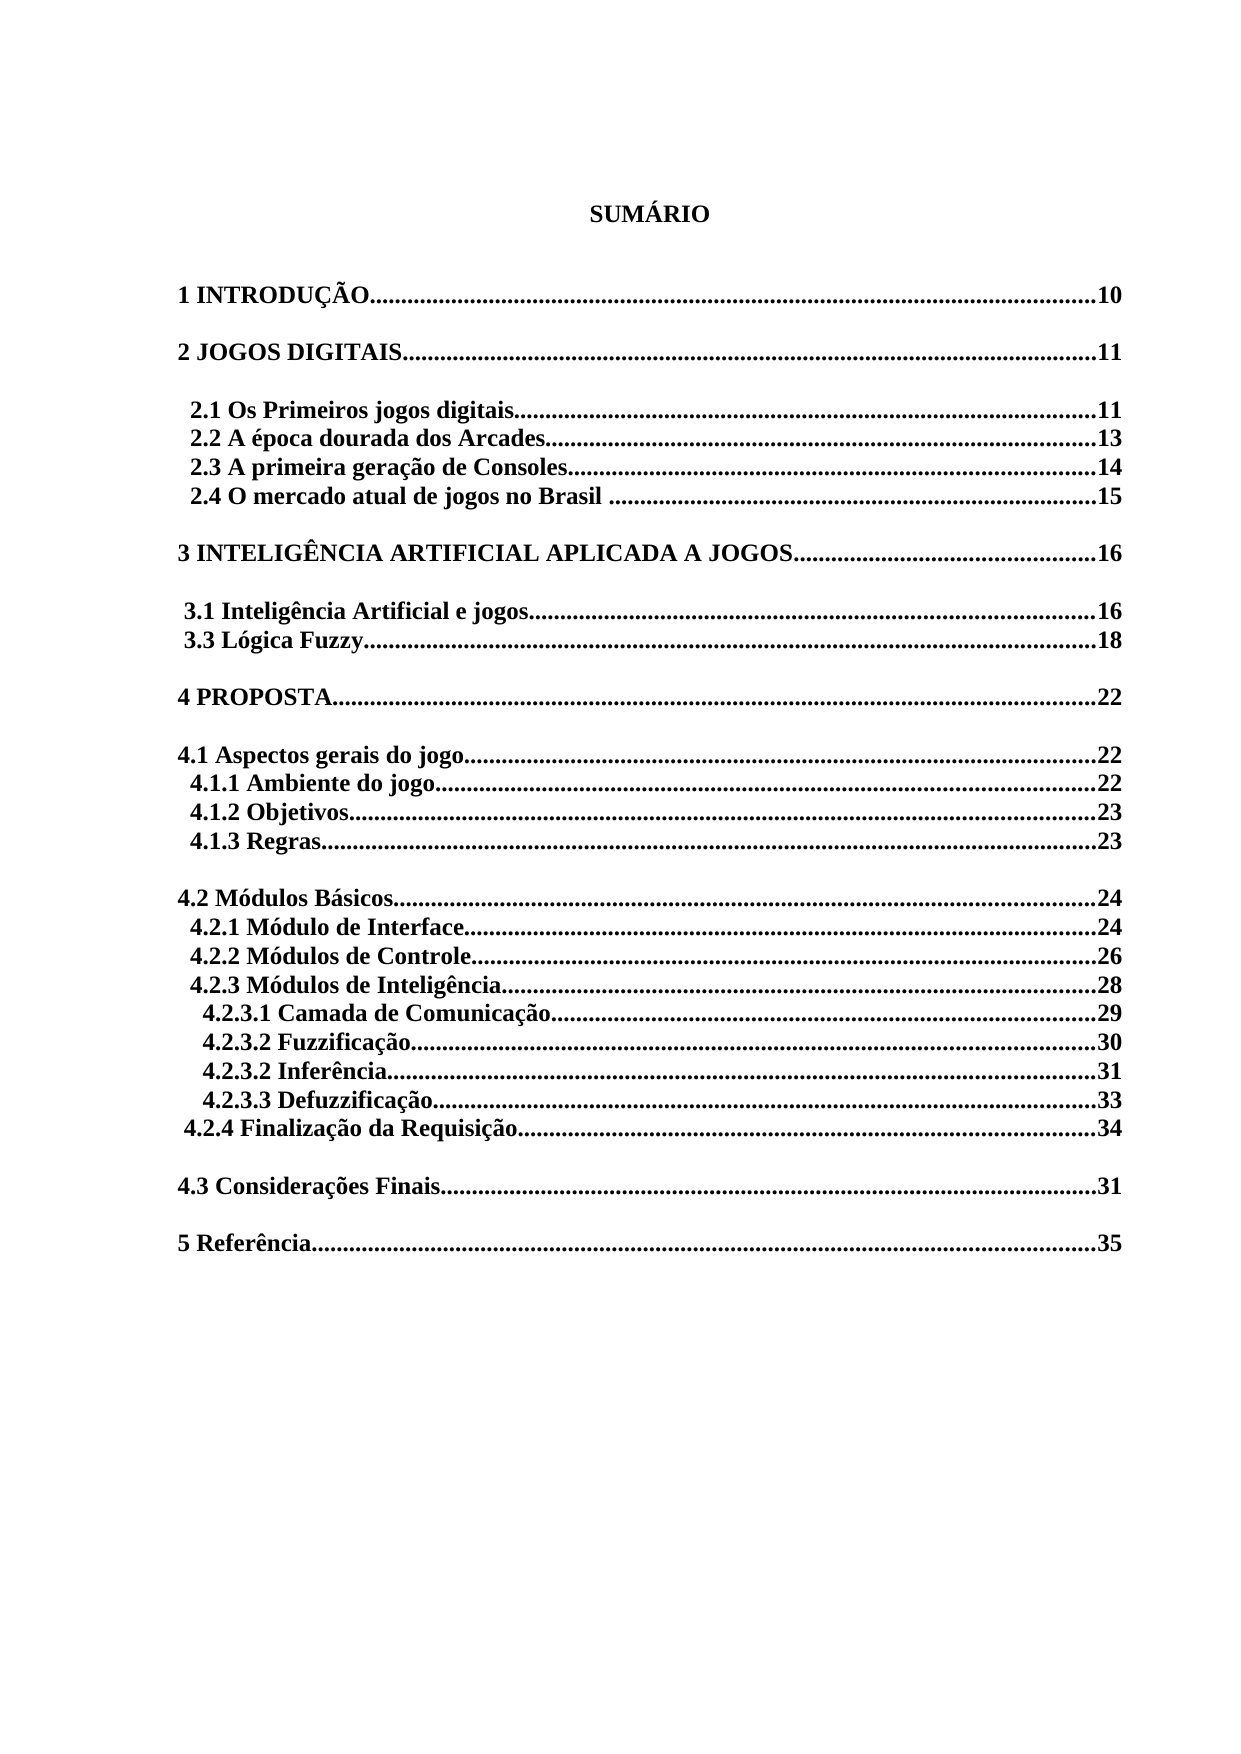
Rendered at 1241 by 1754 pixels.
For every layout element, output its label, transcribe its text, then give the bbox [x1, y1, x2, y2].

text 4.2.3.3 Defuzzificação 33 4.2.4 Finalização da Requisição 34 [177, 1085, 1122, 1142]
text 2.2 A época dourada dos Arcades 13 [177, 423, 1122, 452]
text 4.2.3.2 Inferência 31 [177, 1056, 1122, 1085]
text 3.3 Lógica Fuzzy 18 [177, 625, 1122, 682]
text 4.2.1 Módulo de Interface 24 [177, 912, 1122, 941]
text 2.1 Os Primeiros jogos digitais 11 [177, 395, 1122, 423]
text 1 Introdução 10 [177, 280, 1122, 337]
text 4.2.2 Módulos de Controle 26 [177, 941, 1122, 970]
text 4.1.1 Ambiente do jogo 22 4.1.2 Objetivos 23 4.1.3 Regras 23 [177, 768, 1122, 855]
text 4.2.3.2 Fuzzificação 30 [177, 1027, 1122, 1056]
text 4.1 Aspectos gerais do jogo 22 [177, 740, 1122, 768]
text 4.2 Módulos Básicos 24 [177, 883, 1122, 912]
text 5 Referência 35 [177, 1228, 1122, 1257]
text 4.2.3 Módulos de Inteligência 28 [177, 970, 1122, 998]
text 2.3 A primeira geração de Consoles 14 2.4 O mercado atual de jogos no Brasil 15 3 INTELIGÊNCIA ARTIFICIAL APLICADA A JOGOS 16 3.1 Inteligência Artificial e jogos 16 [177, 452, 1122, 625]
text 2 JOGOS DIGITAIS 11 [177, 337, 1122, 395]
text 4 Proposta 22 [177, 682, 1122, 740]
text Sumário [177, 199, 1122, 228]
text 4.3 Considerações Finais 31 [177, 1171, 1122, 1228]
text 4.2.3.1 Camada de Comunicação 29 [177, 998, 1122, 1027]
